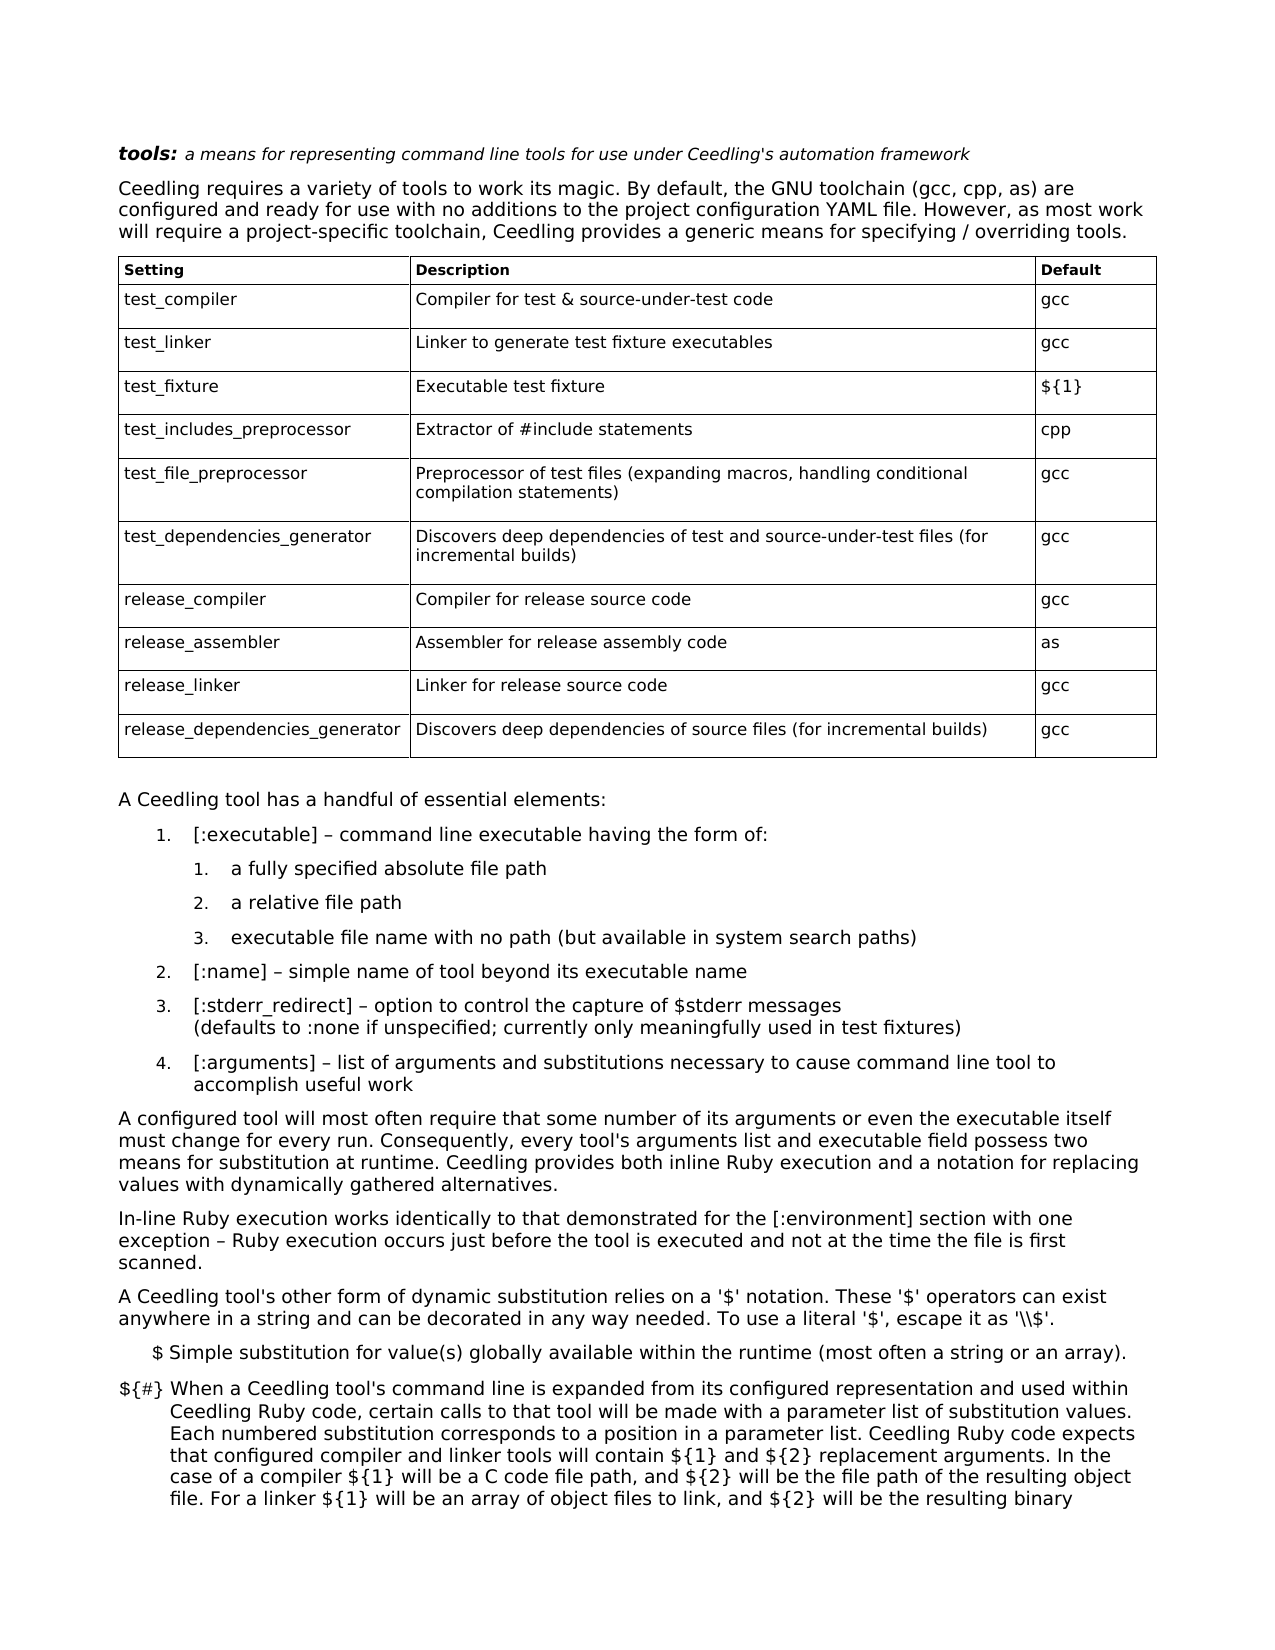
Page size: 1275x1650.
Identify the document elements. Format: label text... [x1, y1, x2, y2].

table_cell release_linker [119, 671, 409, 714]
table_cell Linker to generate test fixture executables [411, 329, 1035, 371]
table_cell Compiler for test & source-under-test code [411, 285, 1035, 328]
text $ Simple substitution for value(s) globally available within the runtime (most often a string or an array). [118, 1342, 1157, 1365]
table_cell cpp [1036, 415, 1156, 458]
table_cell Discovers deep dependencies of source files (for incremental builds) [411, 715, 1035, 757]
table_cell Extractor of #include statements [411, 415, 1035, 458]
table_cell test_fixture [119, 372, 409, 414]
table_cell Compiler for release source code [411, 585, 1035, 627]
table_cell gcc [1036, 715, 1156, 757]
table_cell test_compiler [119, 285, 409, 328]
table_header Setting [119, 257, 409, 284]
list [:arguments] – list of arguments and substitutions necessary to cause command line tool to accomplish useful work [156, 1052, 1157, 1096]
table_cell Preprocessor of test files (expanding macros, handling conditional compilation statements) [411, 459, 1035, 521]
list a fully specified absolute file path [193, 858, 1157, 880]
table_cell Linker for release source code [411, 671, 1035, 714]
list [:executable] – command line executable having the form of: [156, 824, 1157, 846]
table_cell test_dependencies_generator [119, 522, 409, 584]
table_cell gcc [1036, 459, 1156, 521]
table_cell ${1} [1036, 372, 1156, 414]
text Ceedling requires a variety of tools to work its magic. By default, the GNU toolchain (gcc, cpp, as) are configured and ready for use with no additions to the project configuration YAML file. However, as most work will require a project-specific toolchain, Ceedling provides a generic means for specifying / overriding tools. [118, 177, 1157, 243]
table_header Description [411, 257, 1035, 284]
text In-line Ruby execution works identically to that demonstrated for the [:environment] section with one exception – Ruby execution occurs just before the tool is executed and not at the time the file is first scanned. [118, 1208, 1157, 1274]
list [:name] – simple name of tool beyond its executable name [156, 961, 1157, 983]
table_cell as [1036, 628, 1156, 670]
table_cell gcc [1036, 585, 1156, 627]
table_cell Assembler for release assembly code [411, 628, 1035, 670]
text A configured tool will most often require that some number of its arguments or even the executable itself must change for every run. Consequently, every tool's arguments list and executable field possess two means for substitution at runtime. Ceedling provides both inline Ruby execution and a notation for replacing values with dynamically gathered alternatives. [118, 1108, 1157, 1196]
list executable file name with no path (but available in system search paths) [193, 927, 1157, 949]
table_cell release_dependencies_generator [119, 715, 409, 757]
table_cell gcc [1036, 671, 1156, 714]
list [:stderr_redirect] – option to control the capture of $stderr messages (defaults to :none if unspecified; currently only meaningfully used in test fixtures) [156, 996, 1157, 1039]
table_cell release_assembler [119, 628, 409, 670]
text A Ceedling tool has a handful of essential elements: [118, 789, 1157, 811]
table_cell gcc [1036, 285, 1156, 328]
text ${#} When a Ceedling tool's command line is expanded from its configured representation and used within Ceedling Ruby code, certain calls to that tool will be made with a parameter list of substitution values. Each numbered substitution corresponds to a position in a parameter list. Ceedling Ruby code expects that configured compiler and linker tools will contain ${1} and ${2} replacement arguments. In the case of a compiler ${1} will be a C code file path, and ${2} will be the file path of the resulting object file. For a linker ${1} will be an array of object files to link, and ${2} will be the resulting binary [119, 1378, 1157, 1510]
table_cell gcc [1036, 329, 1156, 371]
table_cell test_includes_preprocessor [119, 415, 409, 458]
list a relative file path [193, 892, 1157, 914]
text A Ceedling tool's other form of dynamic substitution relies on a '$' notation. These '$' operators can exist anywhere in a string and can be decorated in any way needed. To use a literal '$', escape it as '\\$'. [118, 1286, 1157, 1330]
table_cell release_compiler [119, 585, 409, 627]
table_cell Executable test fixture [411, 372, 1035, 414]
table_cell test_file_preprocessor [119, 459, 409, 521]
subtitle tools: a means for representing command line tools for use under Ceedling's automation framework [118, 143, 1157, 165]
table_cell Discovers deep dependencies of test and source-under-test files (for incremental builds) [411, 522, 1035, 584]
table_header Default [1036, 257, 1156, 284]
table_cell gcc [1036, 522, 1156, 584]
table_cell test_linker [119, 329, 409, 371]
